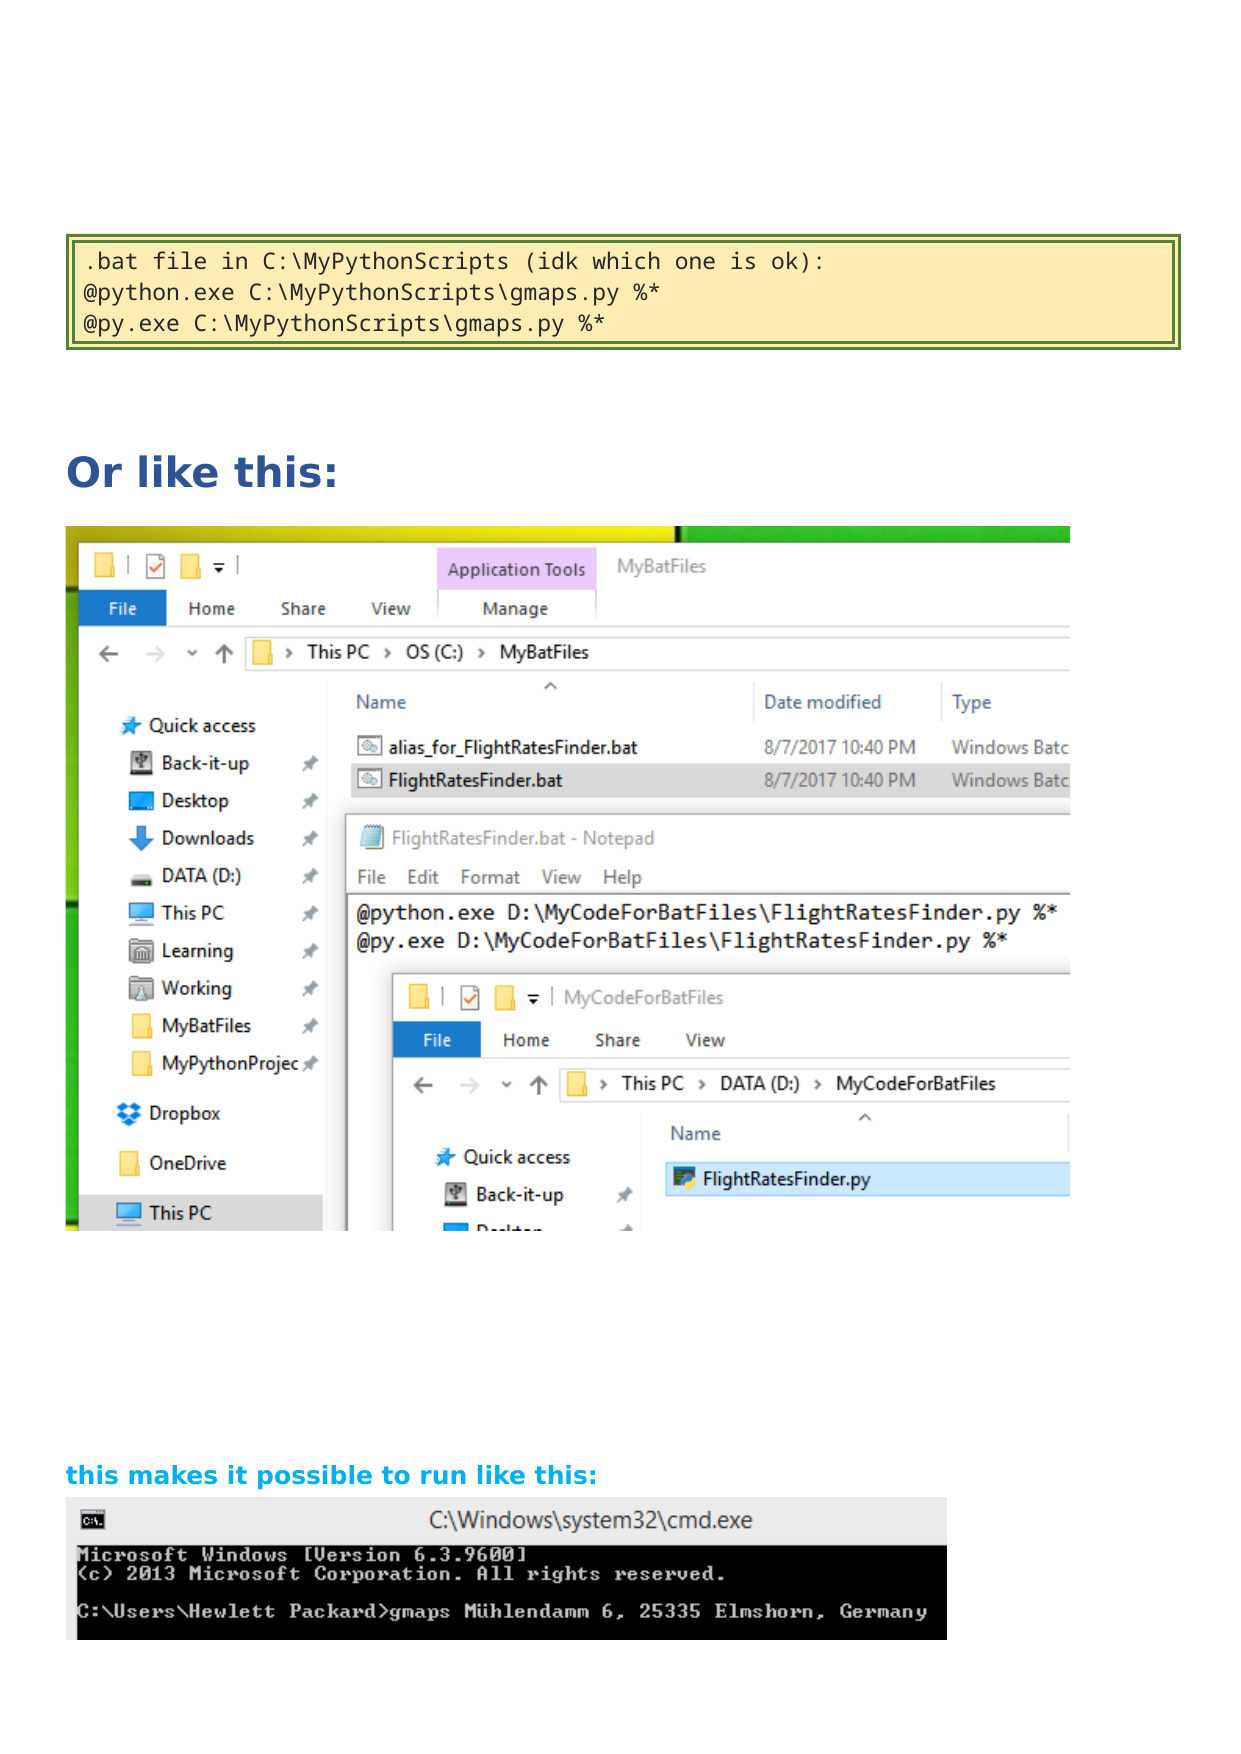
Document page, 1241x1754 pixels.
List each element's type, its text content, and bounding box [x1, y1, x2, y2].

text .bat file in C:\MyPythonScripts (idk which one is ok): [69, 237, 1178, 265]
text @python.exe C:\MyPythonScripts\gmaps.py %* [75, 265, 1172, 296]
text Or like this: [66, 449, 1181, 497]
picture [65, 1497, 947, 1640]
picture [65, 526, 1071, 1231]
title this makes it possible to run like this: [66, 1461, 1181, 1490]
text @py.exe C:\MyPythonScripts\gmaps.py %* [69, 296, 1178, 347]
